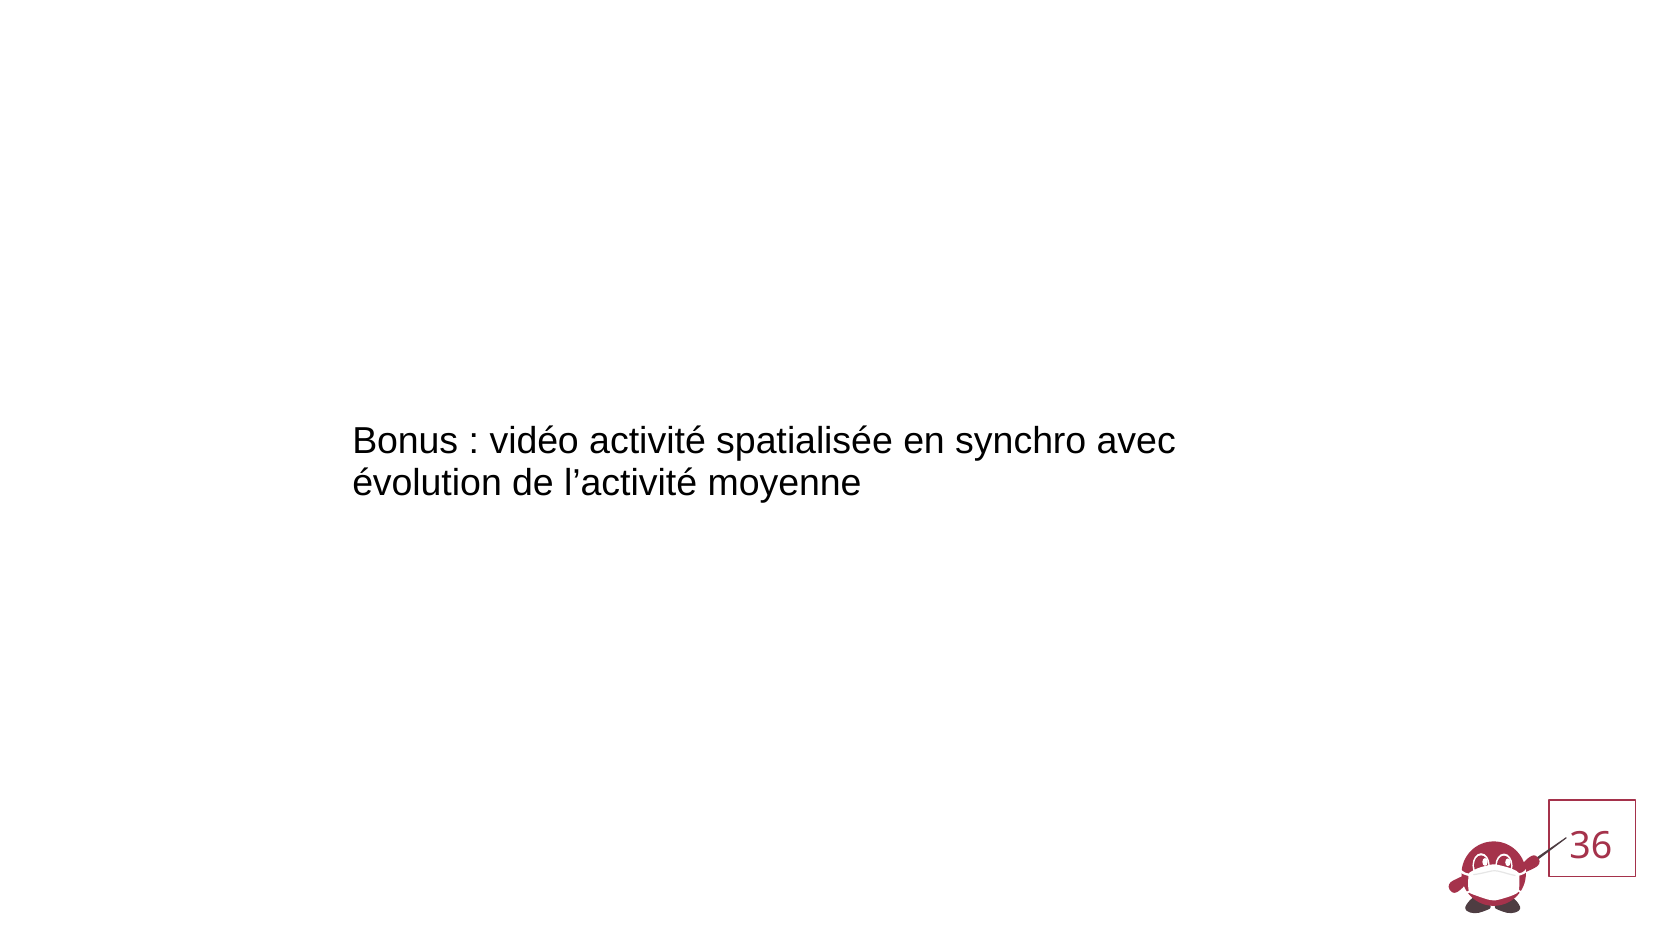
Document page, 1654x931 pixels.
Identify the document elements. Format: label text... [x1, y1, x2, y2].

text_box Bonus : vidéo activité spatialisée en synchro avec évolution de l’activité moyenne [337, 412, 1313, 526]
text_box [1492, 811, 1654, 887]
picture [1448, 799, 1637, 914]
